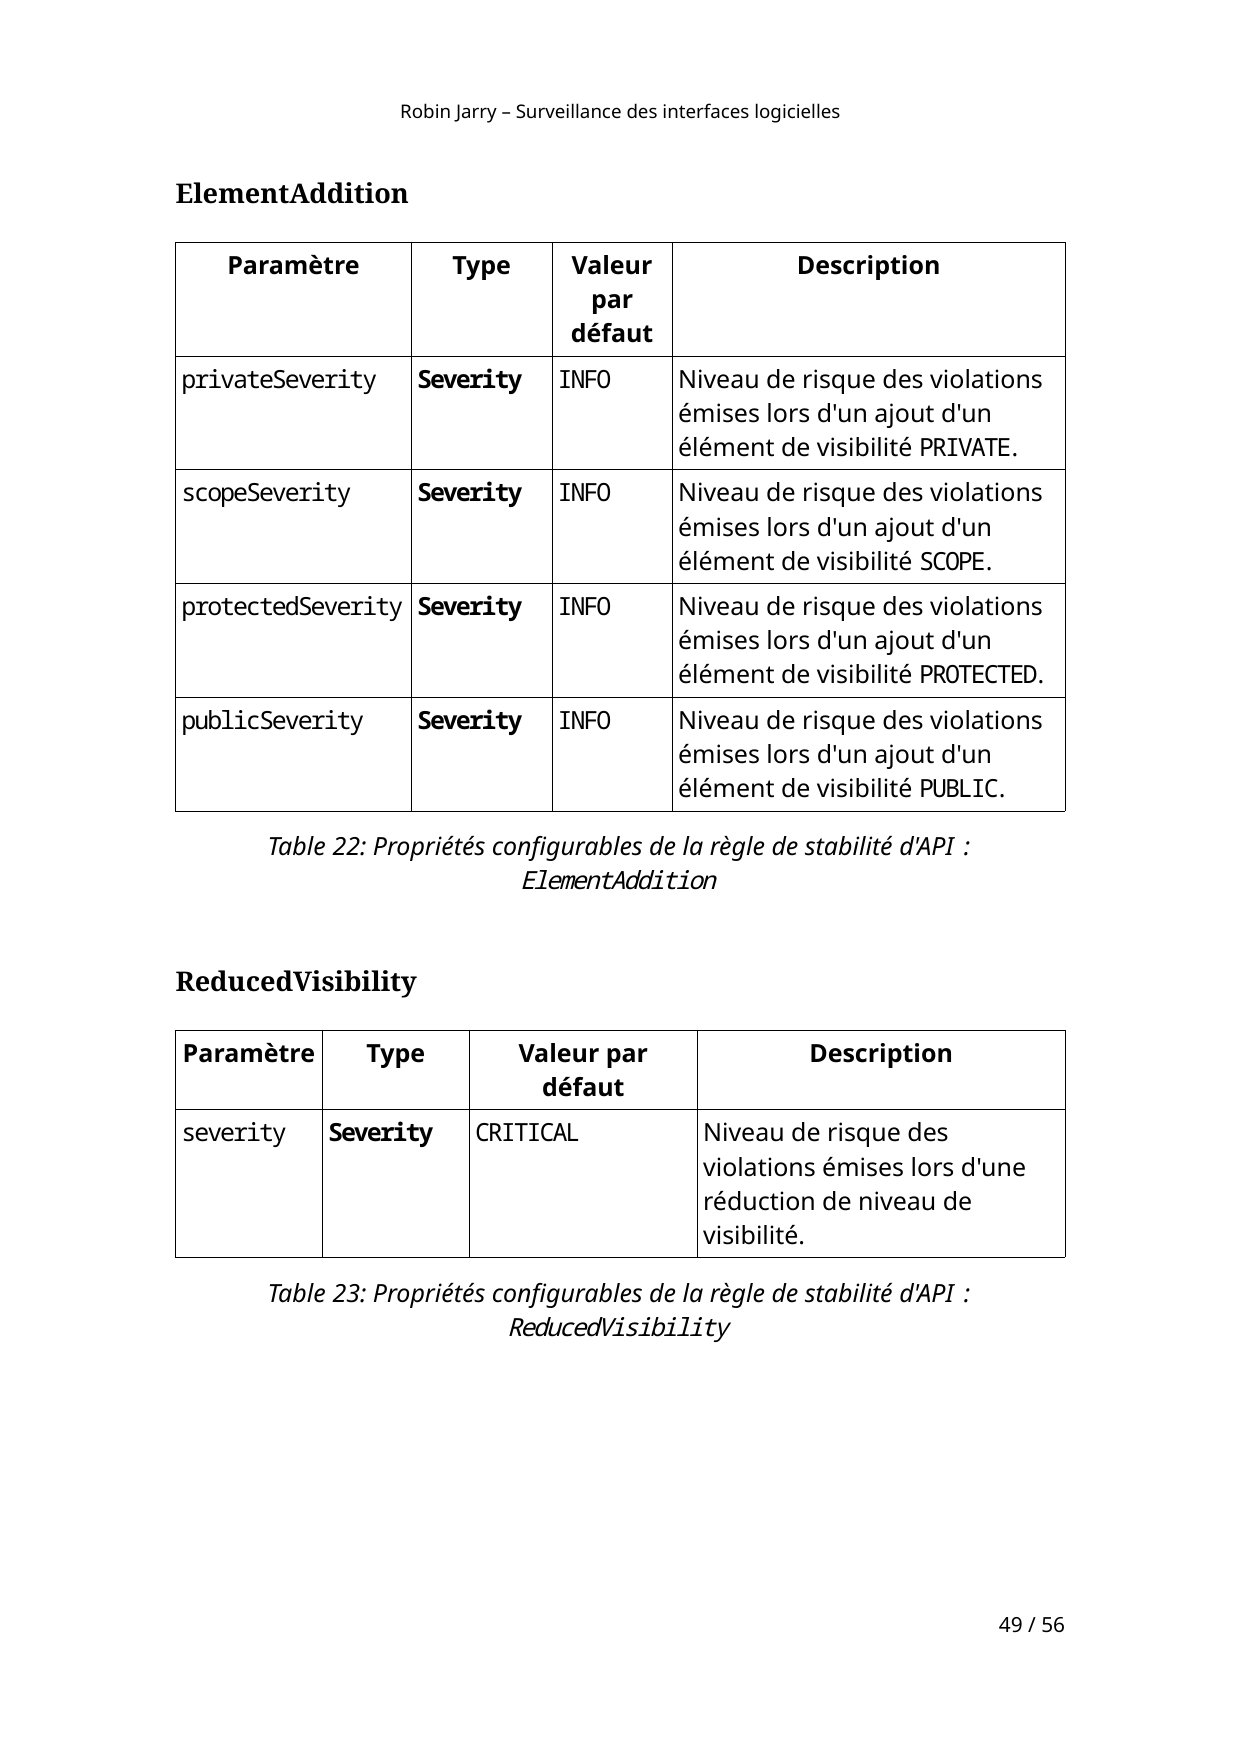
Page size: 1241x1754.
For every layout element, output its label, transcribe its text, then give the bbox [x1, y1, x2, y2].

table_cell Severity [412, 584, 552, 697]
table_cell Severity [323, 1110, 469, 1257]
table_cell INFO [553, 470, 672, 583]
table_header Type [323, 1031, 469, 1109]
table_header Description [698, 1031, 1065, 1109]
table_cell CRITICAL [470, 1110, 697, 1257]
table_cell Severity [412, 698, 552, 811]
table_cell Niveau de risque des violations émises lors d'un ajout d'un élément de visibilité PUBLIC. [673, 698, 1065, 811]
table_header Valeur par défaut [553, 243, 672, 356]
table_header Paramètre [176, 1031, 322, 1109]
table_cell privateSeverity [176, 357, 411, 469]
table_cell protectedSeverity [176, 584, 411, 697]
text Table 22: Propriétés configurables de la règle de stabilité d'API : ElementAddition [175, 829, 1065, 897]
table_cell publicSeverity [176, 698, 411, 811]
table_cell Severity [412, 470, 552, 583]
table_cell scopeSeverity [176, 470, 411, 583]
table_cell severity [176, 1110, 322, 1257]
subtitle ElementAddition [175, 175, 1065, 212]
table_cell INFO [553, 357, 672, 469]
table_header Description [673, 243, 1065, 356]
table_header Valeur par défaut [470, 1031, 697, 1109]
table_cell Niveau de risque des violations émises lors d'un ajout d'un élément de visibilité PRIVATE. [673, 357, 1065, 469]
table_header Paramètre [176, 243, 411, 356]
table_cell Severity [412, 357, 552, 469]
subtitle ReducedVisibility [175, 963, 1065, 999]
table_cell INFO [553, 698, 672, 811]
table_cell Niveau de risque des violations émises lors d'un ajout d'un élément de visibilité PROTECTED. [673, 584, 1065, 697]
table_header Type [412, 243, 552, 356]
table_cell Niveau de risque des violations émises lors d'un ajout d'un élément de visibilité SCOPE. [673, 470, 1065, 583]
table_cell INFO [553, 584, 672, 697]
table_cell Niveau de risque des violations émises lors d'une réduction de niveau de visibilité. [698, 1110, 1065, 1257]
text Table 23: Propriétés configurables de la règle de stabilité d'API : ReducedVisibility [175, 1276, 1065, 1344]
